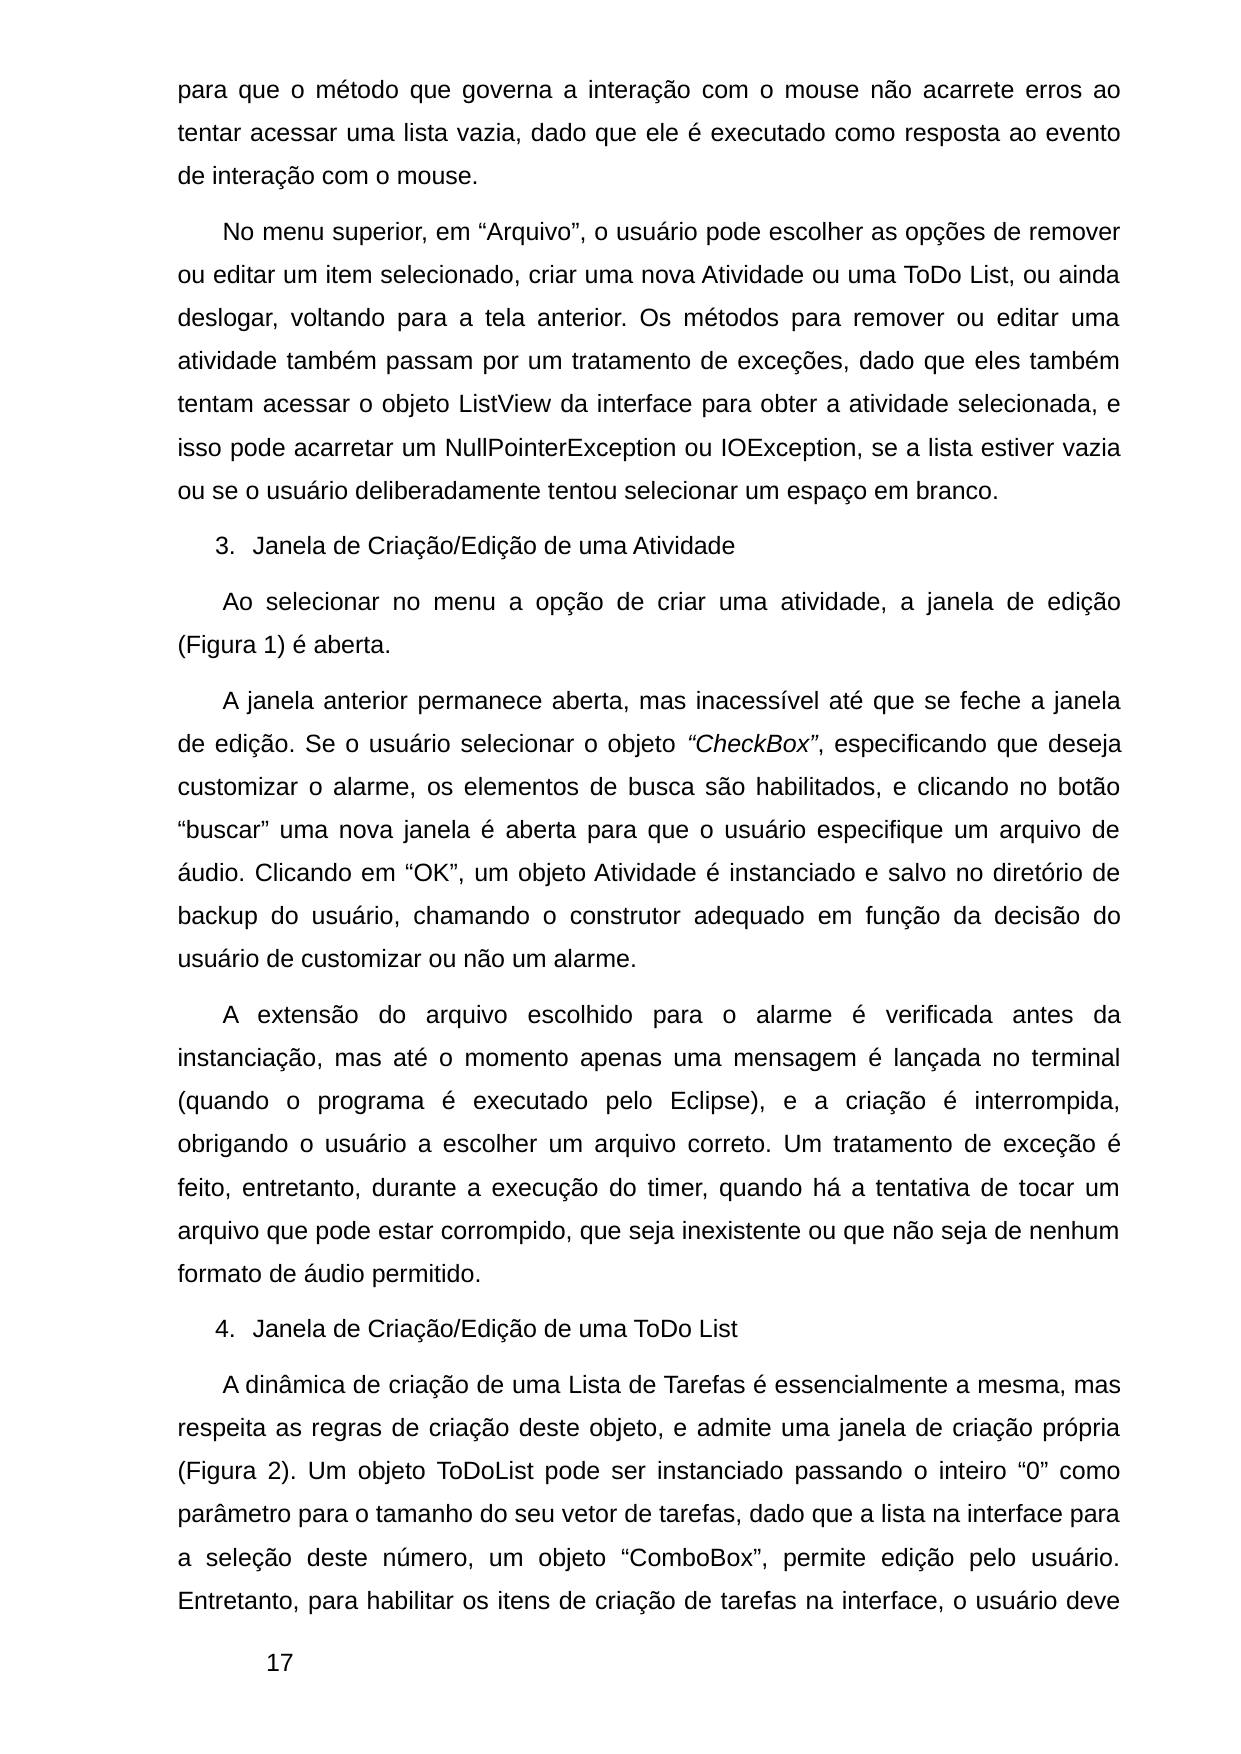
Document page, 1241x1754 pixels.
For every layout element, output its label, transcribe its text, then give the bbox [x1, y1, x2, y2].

text Ao selecionar no menu a opção de criar uma atividade, a janela de edição (Figura 1) é aberta. [177, 587, 1122, 659]
list Janela de Criação/Edição de uma ToDo List [215, 1314, 1122, 1343]
text para que o método que governa a interação com o mouse não acarrete erros ao tentar acessar uma lista vazia, dado que ele é executado como resposta ao evento de interação com o mouse. [177, 75, 1122, 190]
list Janela de Criação/Edição de uma Atividade [215, 531, 1122, 560]
text A extensão do arquivo escolhido para o alarme é verificada antes da instanciação, mas até o momento apenas uma mensagem é lançada no terminal (quando o programa é executado pelo Eclipse), e a criação é interrompida, obrigando o usuário a escolher um arquivo correto. Um tratamento de exceção é feito, entretanto, durante a execução do timer, quando há a tentativa de tocar um arquivo que pode estar corrompido, que seja inexistente ou que não seja de nenhum formato de áudio permitido. [177, 1000, 1122, 1287]
text A janela anterior permanece aberta, mas inacessível até que se feche a janela de edição. Se o usuário selecionar o objeto “CheckBox”, especificando que deseja customizar o alarme, os elementos de busca são habilitados, e clicando no botão “buscar” uma nova janela é aberta para que o usuário especifique um arquivo de áudio. Clicando em “OK”, um objeto Atividade é instanciado e salvo no diretório de backup do usuário, chamando o construtor adequado em função da decisão do usuário de customizar ou não um alarme. [177, 686, 1122, 973]
text A dinâmica de criação de uma Lista de Tarefas é essencialmente a mesma, mas respeita as regras de criação deste objeto, e admite uma janela de criação própria (Figura 2). Um objeto ToDoList pode ser instanciado passando o inteiro “0” como parâmetro para o tamanho do seu vetor de tarefas, dado que a lista na interface para a seleção deste número, um objeto “ComboBox”, permite edição pelo usuário. Entretanto, para habilitar os itens de criação de tarefas na interface, o usuário deve [177, 1370, 1122, 1614]
text No menu superior, em “Arquivo”, o usuário pode escolher as opções de remover ou editar um item selecionado, criar uma nova Atividade ou uma ToDo List, ou ainda deslogar, voltando para a tela anterior. Os métodos para remover ou editar uma atividade também passam por um tratamento de exceções, dado que eles também tentam acessar o objeto ListView da interface para obter a atividade selecionada, e isso pode acarretar um NullPointerException ou IOException, se a lista estiver vazia ou se o usuário deliberadamente tentou selecionar um espaço em branco. [177, 217, 1122, 504]
